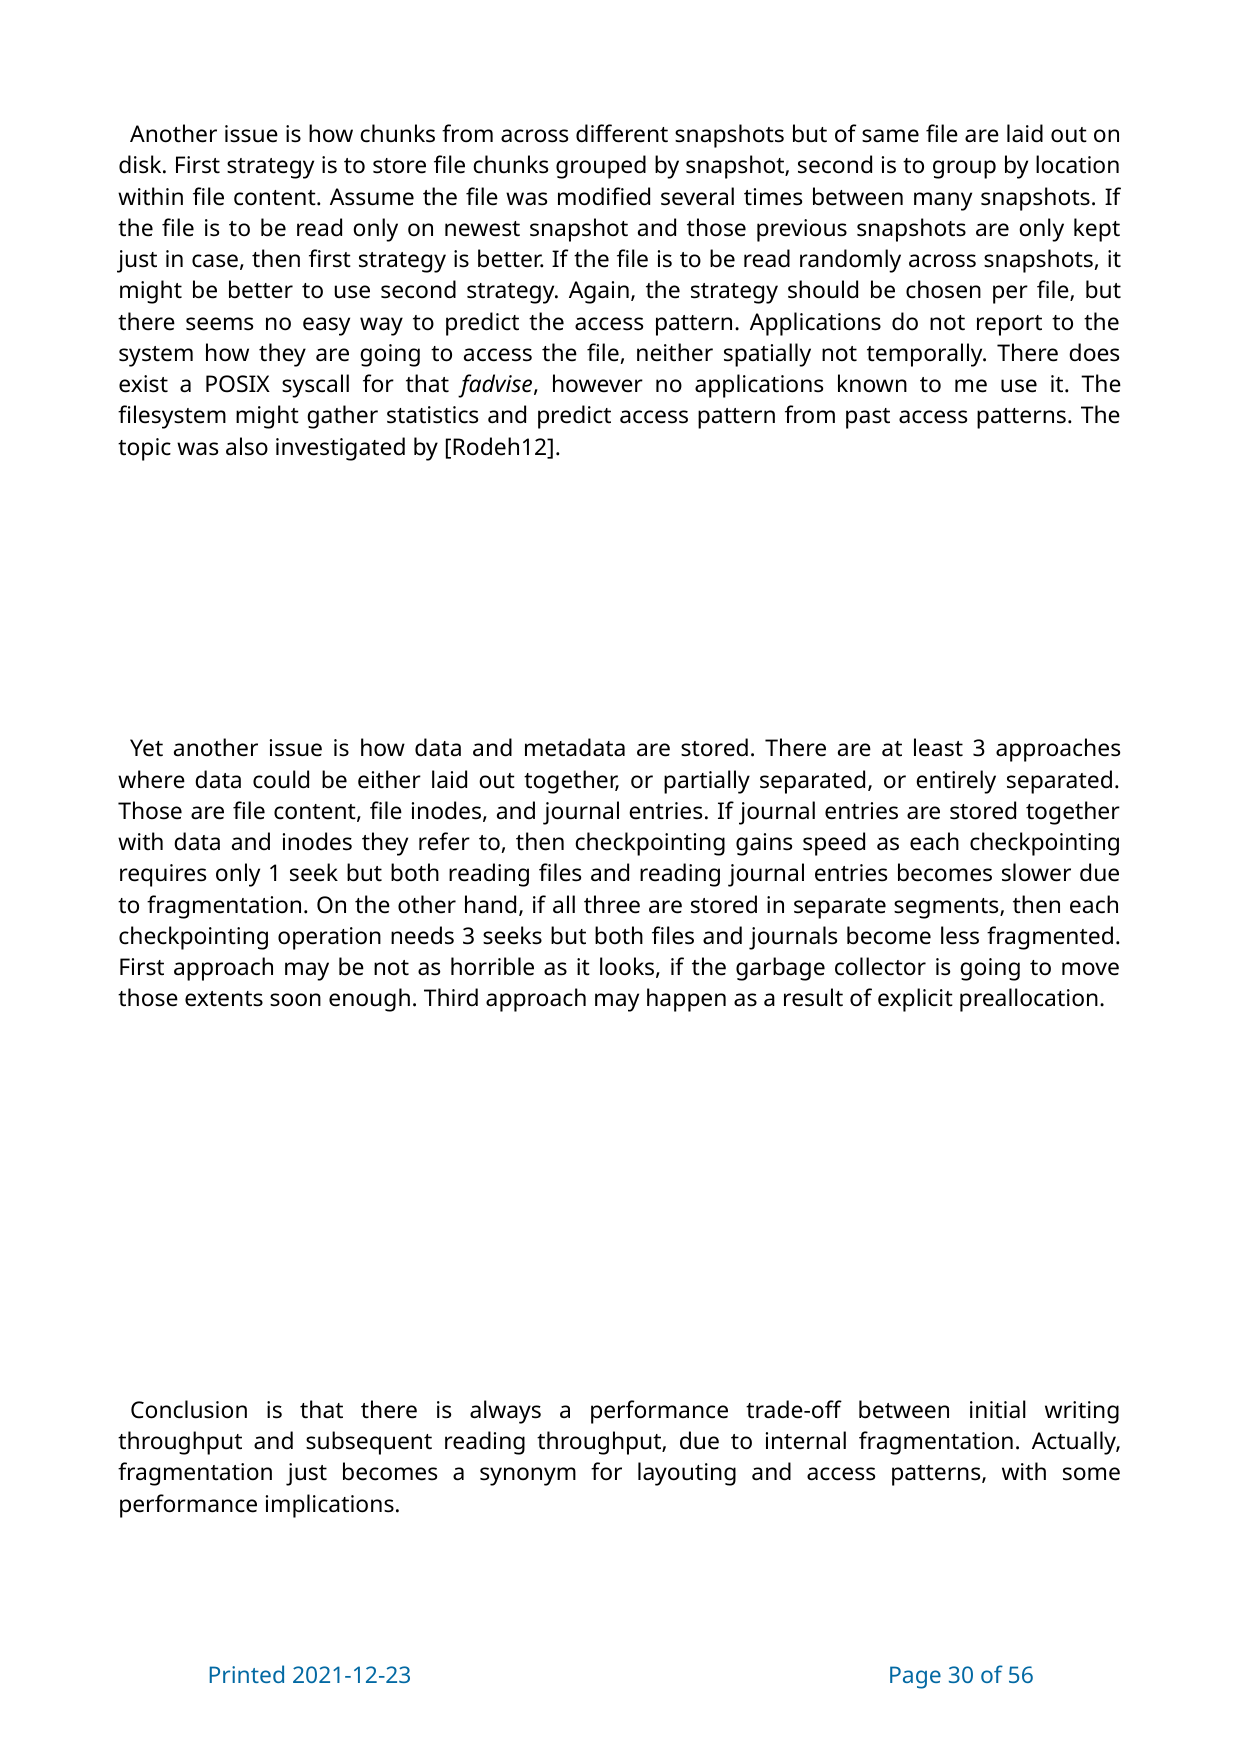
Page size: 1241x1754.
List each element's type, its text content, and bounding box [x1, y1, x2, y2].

text Another issue is how chunks from across different snapshots but of same file are laid out on disk. First strategy is to store file chunks grouped by snapshot, second is to group by location within file content. Assume the file was modified several times between many snapshots. If the file is to be read only on newest snapshot and those previous snapshots are only kept just in case, then first strategy is better. If the file is to be read randomly across snapshots, it might be better to use second strategy. Again, the strategy should be chosen per file, but there seems no easy way to predict the access pattern. Applications do not report to the system how they are going to access the file, neither spatially not temporally. There does exist a POSIX syscall for that fadvise, however no applications known to me use it. The filesystem might gather statistics and predict access pattern from past access patterns. The topic was also investigated by [Rodeh12]. [118, 118, 1122, 462]
text Yet another issue is how data and metadata are stored. There are at least 3 approaches where data could be either laid out together, or partially separated, or entirely separated. Those are file content, file inodes, and journal entries. If journal entries are stored together with data and inodes they refer to, then checkpointing gains speed as each checkpointing requires only 1 seek but both reading files and reading journal entries becomes slower due to fragmentation. On the other hand, if all three are stored in separate segments, then each checkpointing operation needs 3 seeks but both files and journals become less fragmented. First approach may be not as horrible as it looks, if the garbage collector is going to move those extents soon enough. Third approach may happen as a result of explicit preallocation. [118, 732, 1122, 1013]
text Conclusion is that there is always a performance trade-off between initial writing throughput and subsequent reading throughput, due to internal fragmentation. Actually, fragmentation just becomes a synonym for layouting and access patterns, with some performance implications. [118, 1394, 1122, 1519]
